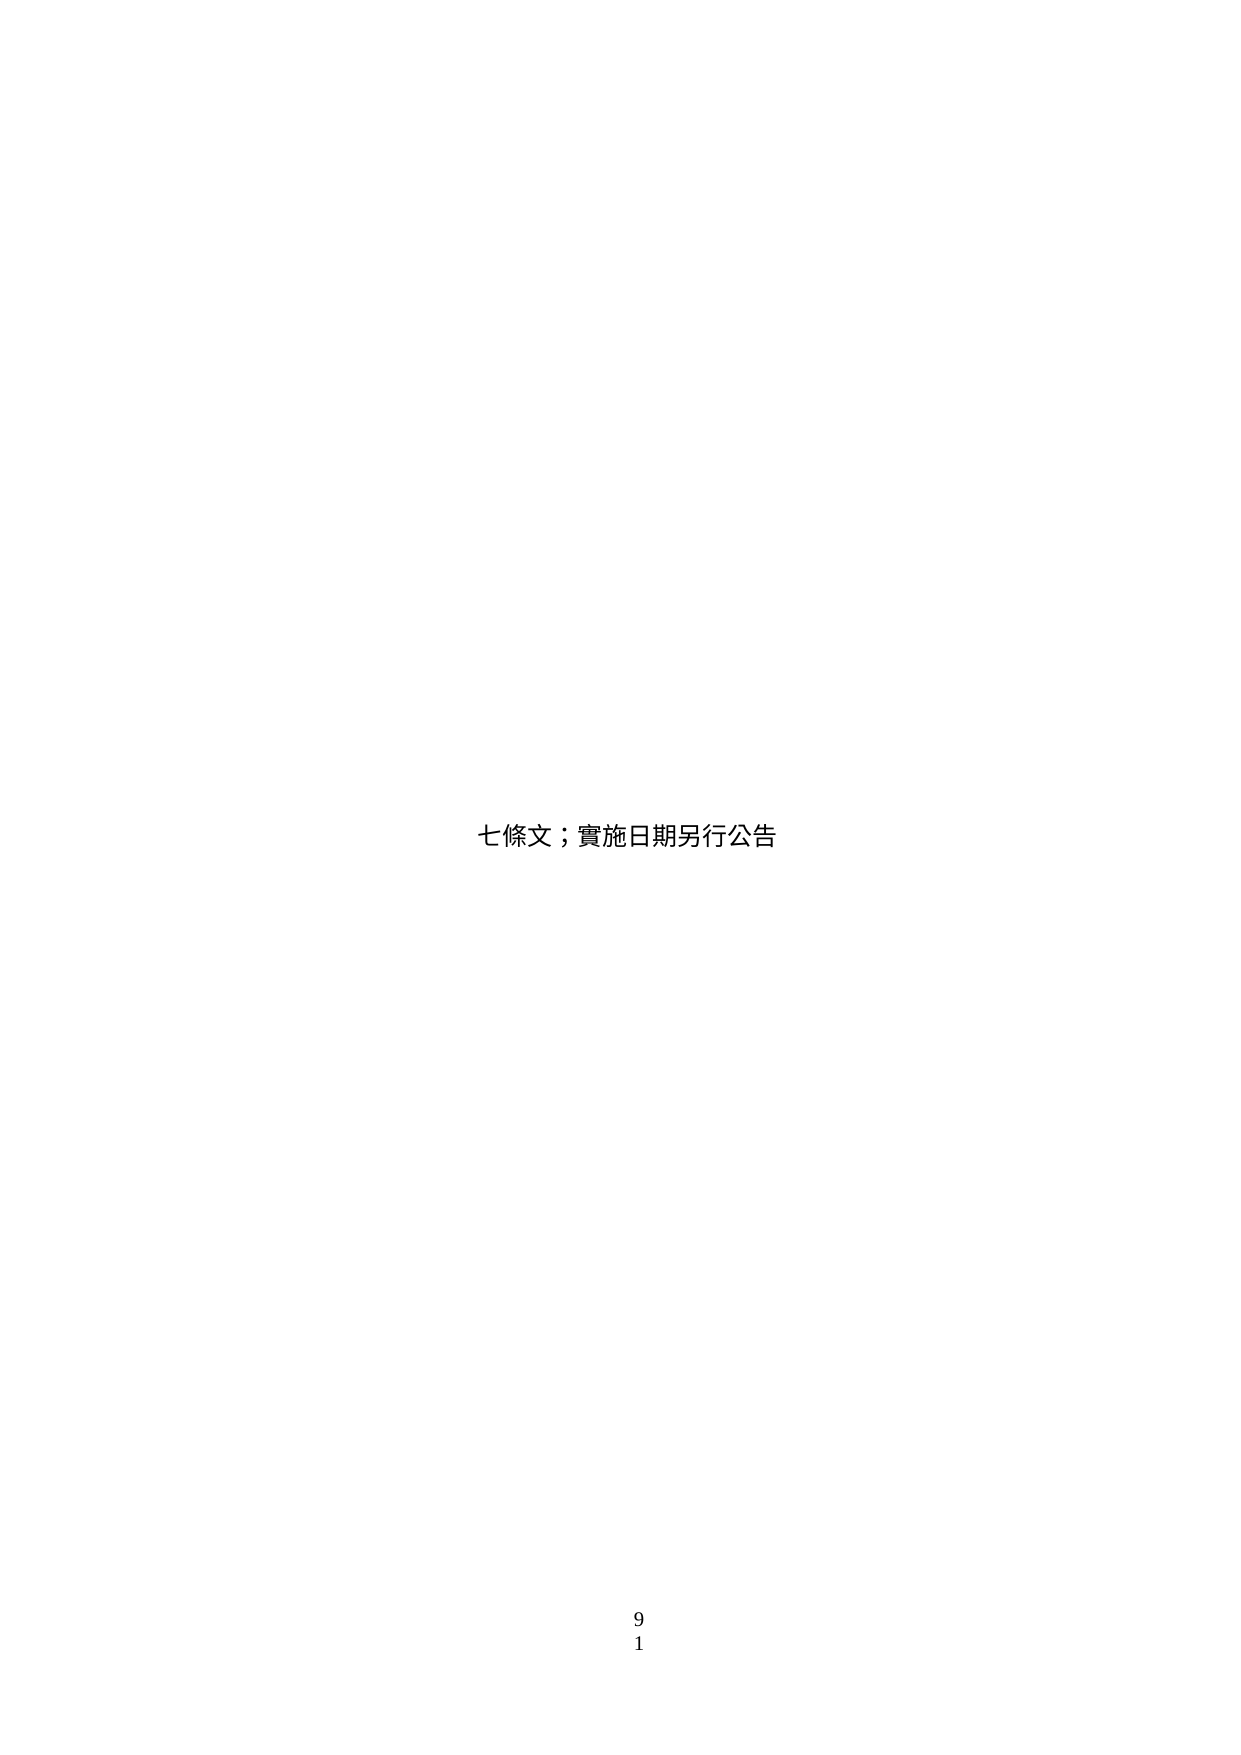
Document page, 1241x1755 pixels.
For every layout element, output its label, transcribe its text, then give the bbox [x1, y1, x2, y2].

text 七條文；實施日期另行公告 [477, 816, 1093, 852]
